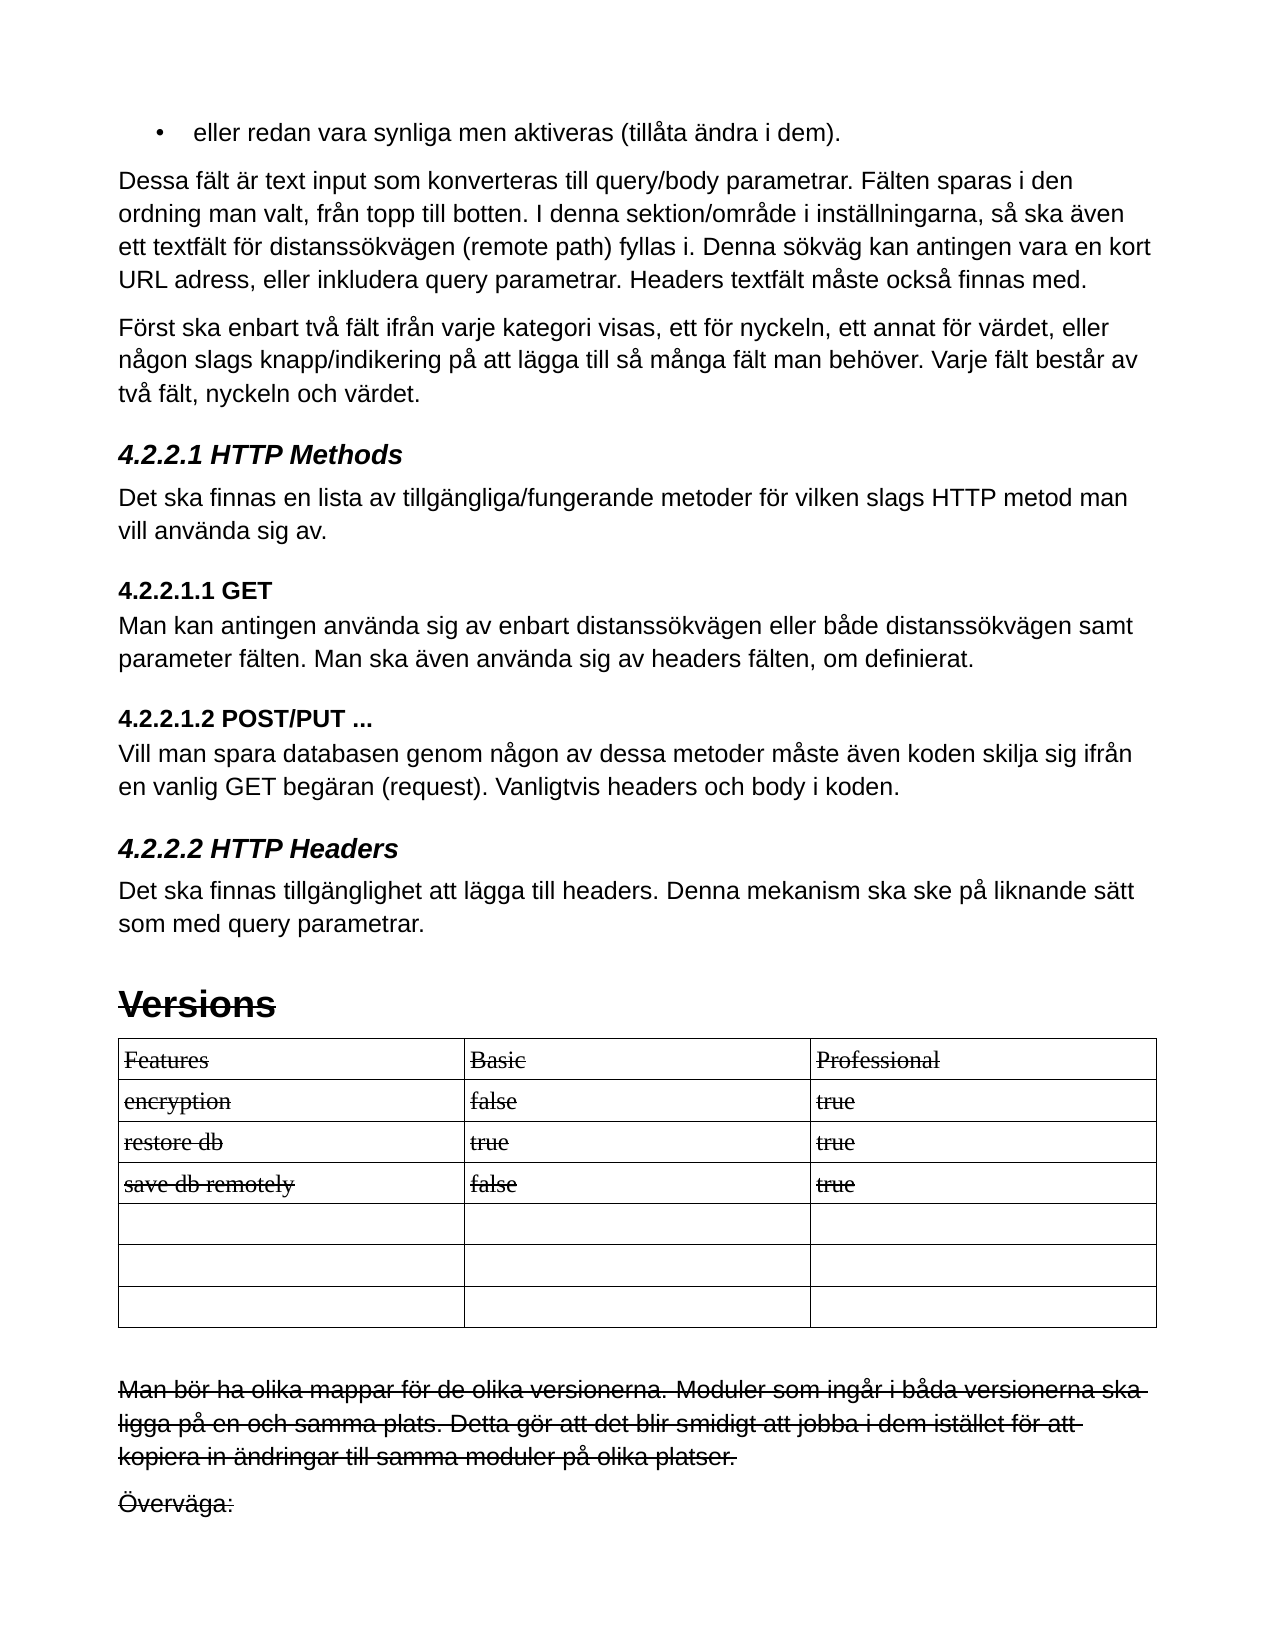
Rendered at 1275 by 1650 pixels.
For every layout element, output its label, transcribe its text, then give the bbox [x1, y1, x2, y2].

table_cell [119, 1204, 464, 1244]
text Man bör ha olika mappar för de olika versionerna. Moduler som ingår i båda versionerna ska ligga på en och samma plats. Detta gör att det blir smidigt att jobba i dem istället för att kopiera in ändringar till samma moduler på olika platser. [118, 1376, 1157, 1470]
subtitle 4.2.2.1 HTTP Methods [118, 439, 1157, 471]
table_header Basic [465, 1039, 810, 1079]
list eller redan vara synliga men aktiveras (tillåta ändra i dem). [156, 118, 1157, 147]
table_cell false [465, 1163, 810, 1203]
table_cell [811, 1204, 1156, 1244]
subtitle Versions [118, 982, 1157, 1026]
table_cell restore db [119, 1122, 464, 1162]
table_header Professional [811, 1039, 1156, 1079]
text Det ska finnas en lista av tillgängliga/fungerande metoder för vilken slags HTTP metod man vill använda sig av. [118, 483, 1157, 545]
table_cell [811, 1245, 1156, 1286]
table_cell [465, 1245, 810, 1286]
text Man kan antingen använda sig av enbart distanssökvägen eller både distanssökvägen samt parameter fälten. Man ska även använda sig av headers fälten, om definierat. [118, 611, 1157, 673]
text Överväga: [118, 1489, 1157, 1518]
table_cell save db remotely [119, 1163, 464, 1203]
table_cell false [465, 1080, 810, 1121]
text Det ska finnas tillgänglighet att lägga till headers. Denna mekanism ska ske på liknande sätt som med query parametrar. [118, 876, 1157, 938]
text Vill man spara databasen genom någon av dessa metoder måste även koden skilja sig ifrån en vanlig GET begäran (request). Vanligtvis headers och body i koden. [118, 739, 1157, 801]
table_cell true [811, 1080, 1156, 1121]
table_cell [119, 1245, 464, 1286]
table_cell encryption [119, 1080, 464, 1121]
table_cell [465, 1287, 810, 1327]
subtitle 4.2.2.2 HTTP Headers [118, 832, 1157, 864]
subtitle 4.2.2.1.1 GET [118, 576, 1157, 605]
table_cell [465, 1204, 810, 1244]
table_cell true [811, 1122, 1156, 1162]
table_cell [119, 1287, 464, 1327]
table_header Features [119, 1039, 464, 1079]
text Dessa fält är text input som konverteras till query/body parametrar. Fälten sparas i den ordning man valt, från topp till botten. I denna sektion/område i inställningarna, så ska även ett textfält för distanssökvägen (remote path) fyllas i. Denna sökväg kan antingen vara en kort URL adress, eller inkludera query parametrar. Headers textfält måste också finnas med. [118, 166, 1157, 294]
table_cell [811, 1287, 1156, 1327]
subtitle 4.2.2.1.2 POST/PUT ... [118, 704, 1157, 733]
text Först ska enbart två fält ifrån varje kategori visas, ett för nyckeln, ett annat för värdet, eller någon slags knapp/indikering på att lägga till så många fält man behöver. Varje fält består av två fält, nyckeln och värdet. [118, 312, 1157, 407]
table_cell true [465, 1122, 810, 1162]
table_cell true [811, 1163, 1156, 1203]
